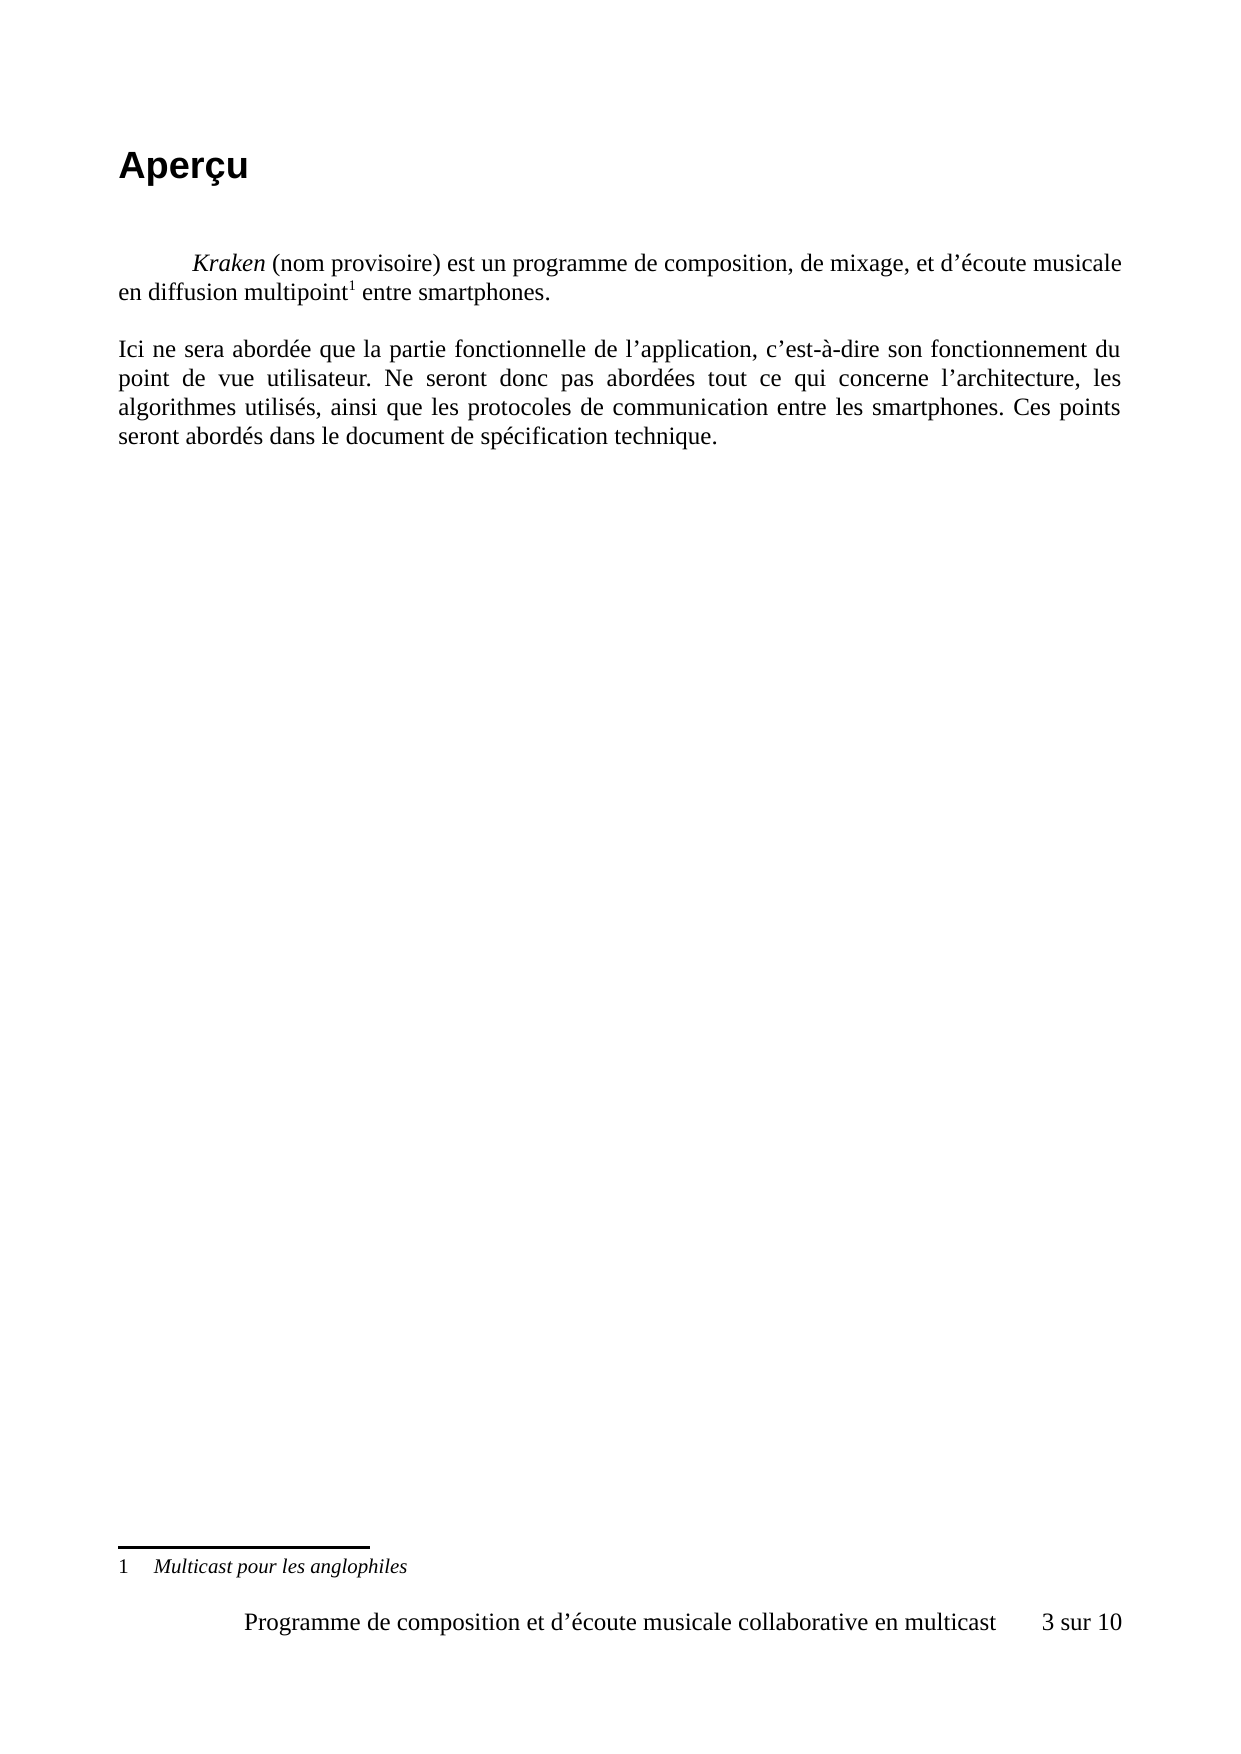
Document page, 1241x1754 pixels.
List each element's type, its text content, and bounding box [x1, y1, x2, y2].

subtitle Aperçu [118, 143, 1122, 187]
text Kraken (nom provisoire) est un programme de composition, de mixage, et d’écoute musicale en diffusion multipoint entre smartphones. [118, 248, 1122, 306]
text Ici ne sera abordée que la partie fonctionnelle de l’application, c’est-à-dire son fonctionnement du point de vue utilisateur. Ne seront donc pas abordées tout ce qui concerne l’architecture, les algorithmes utilisés, ainsi que les protocoles de communication entre les smartphones. Ces points seront abordés dans le document de spécification technique. [118, 334, 1122, 449]
text Multicast pour les anglophiles [118, 1553, 1122, 1578]
